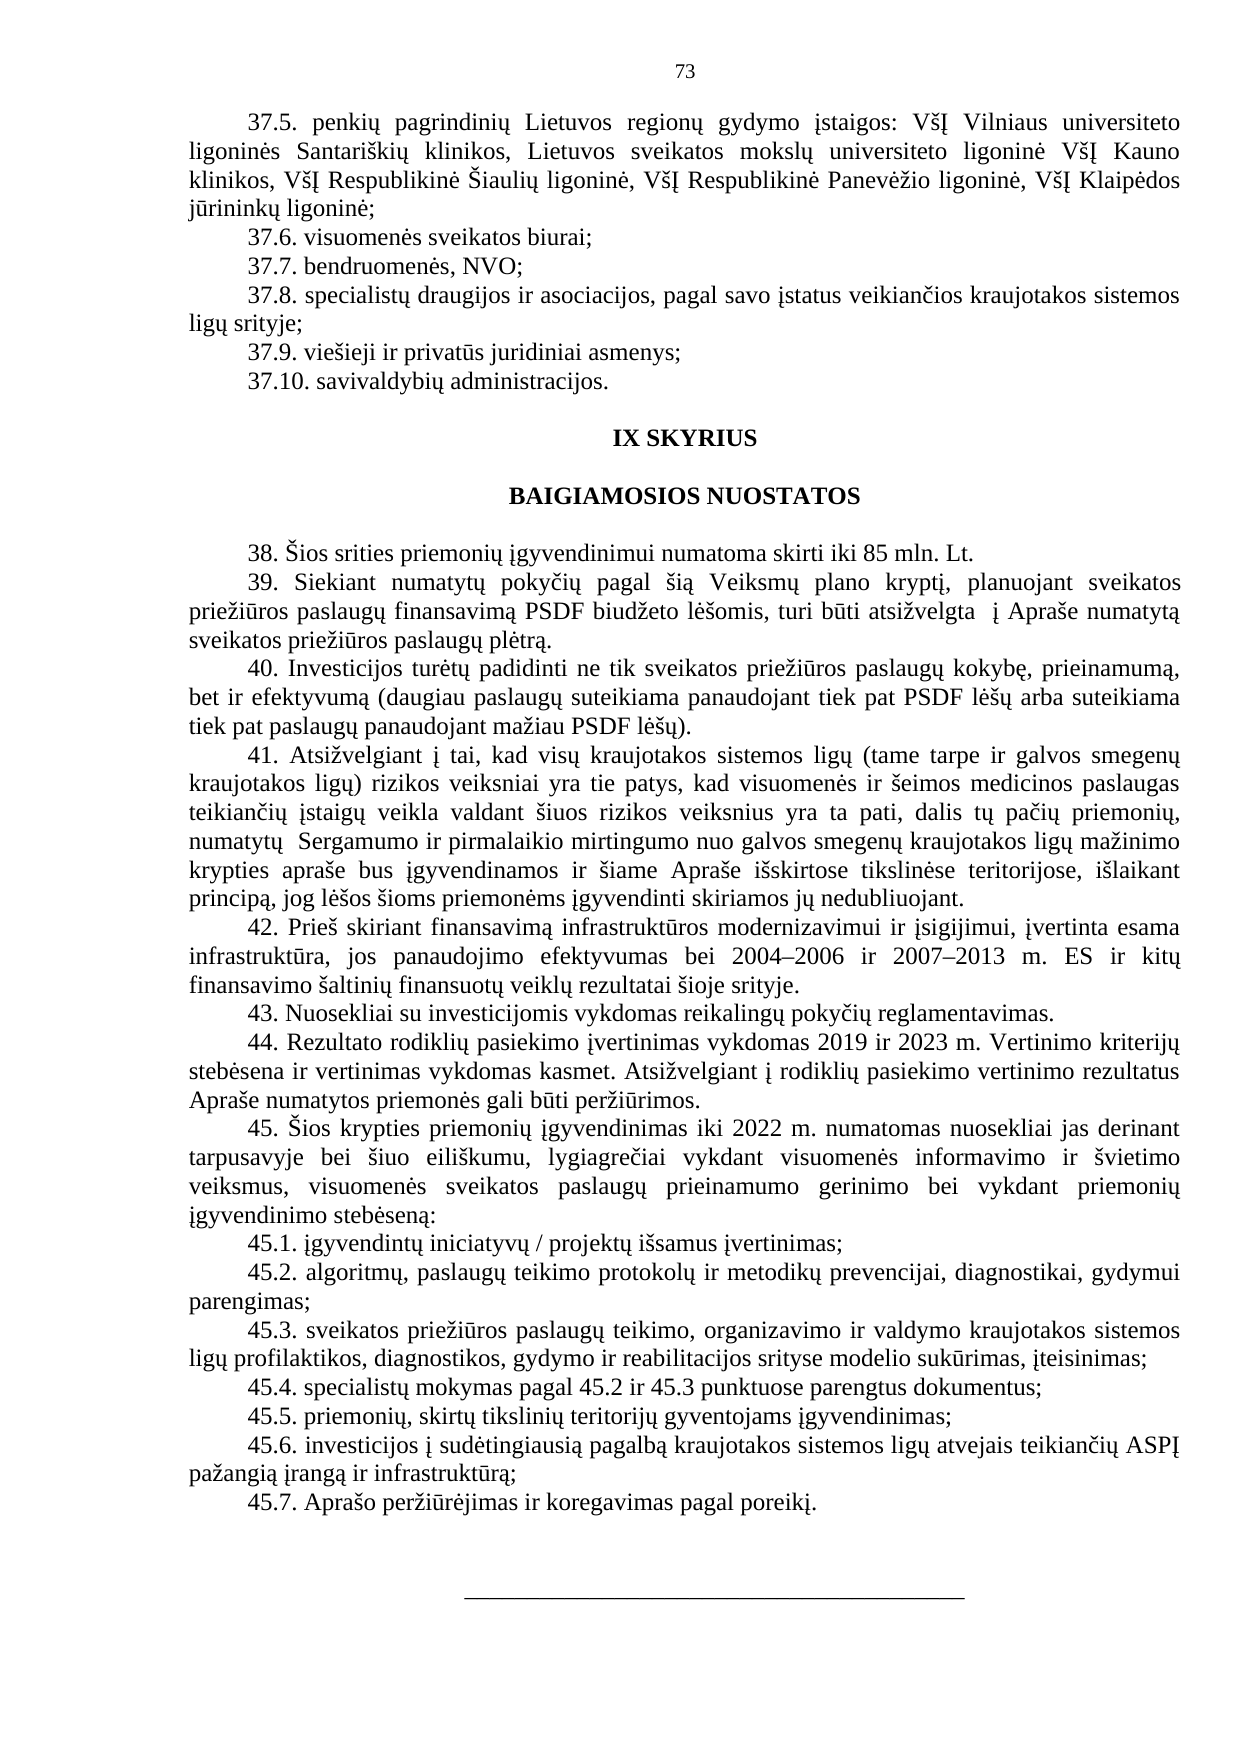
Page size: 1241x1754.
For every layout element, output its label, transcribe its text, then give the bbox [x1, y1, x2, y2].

text 45.3. sveikatos priežiūros paslaugų teikimo, organizavimo ir valdymo kraujotakos sistemos ligų profilaktikos, diagnostikos, gydymo ir reabilitacijos srityse modelio sukūrimas, įteisinimas; [188, 1315, 1181, 1372]
text 37.5. penkių pagrindinių Lietuvos regionų gydymo įstaigos: VšĮ Vilniaus universiteto ligoninės Santariškių klinikos, Lietuvos sveikatos mokslų universiteto ligoninė VšĮ Kauno klinikos, VšĮ Respublikinė Šiaulių ligoninė, VšĮ Respublikinė Panevėžio ligoninė, VšĮ Klaipėdos jūrininkų ligoninė; [188, 107, 1181, 222]
text ________________________________________ [188, 1573, 1181, 1602]
text 37.10. savivaldybių administracijos. [188, 366, 1181, 395]
text IX SKYRIUS [188, 423, 1181, 452]
text 45.7. Aprašo peržiūrėjimas ir koregavimas pagal poreikį. [188, 1487, 1181, 1516]
text 37.8. specialistų draugijos ir asociacijos, pagal savo įstatus veikiančios kraujotakos sistemos ligų srityje; [188, 280, 1181, 337]
text BAIGIAMOSIOS NUOSTATOS [188, 481, 1181, 510]
text 37.9. viešieji ir privatūs juridiniai asmenys; [188, 337, 1181, 366]
text 42. Prieš skiriant finansavimą infrastruktūros modernizavimui ir įsigijimui, įvertinta esama infrastruktūra, jos panaudojimo efektyvumas bei 2004–2006 ir 2007–2013 m. ES ir kitų finansavimo šaltinių finansuotų veiklų rezultatai šioje srityje. [188, 912, 1181, 998]
text 39. Siekiant numatytų pokyčių pagal šią Veiksmų plano kryptį, planuojant sveikatos priežiūros paslaugų finansavimą PSDF biudžeto lėšomis, turi būti atsižvelgta į Apraše numatytą sveikatos priežiūros paslaugų plėtrą. [188, 567, 1181, 653]
text 40. Investicijos turėtų padidinti ne tik sveikatos priežiūros paslaugų kokybę, prieinamumą, bet ir efektyvumą (daugiau paslaugų suteikiama panaudojant tiek pat PSDF lėšų arba suteikiama tiek pat paslaugų panaudojant mažiau PSDF lėšų). [188, 653, 1181, 740]
text 45.2. algoritmų, paslaugų teikimo protokolų ir metodikų prevencijai, diagnostikai, gydymui parengimas; [188, 1257, 1181, 1315]
text 45. Šios krypties priemonių įgyvendinimas iki 2022 m. numatomas nuosekliai jas derinant tarpusavyje bei šiuo eiliškumu, lygiagrečiai vykdant visuomenės informavimo ir švietimo veiksmus, visuomenės sveikatos paslaugų prieinamumo gerinimo bei vykdant priemonių įgyvendinimo stebėseną: [188, 1113, 1181, 1228]
text 37.6. visuomenės sveikatos biurai; [188, 222, 1181, 251]
text 38. Šios srities priemonių įgyvendinimui numatoma skirti iki 85 mln. Lt. [188, 538, 1181, 567]
text 43. Nuosekliai su investicijomis vykdomas reikalingų pokyčių reglamentavimas. [188, 998, 1181, 1027]
text 37.7. bendruomenės, NVO; [188, 251, 1181, 280]
text 45.6. investicijos į sudėtingiausią pagalbą kraujotakos sistemos ligų atvejais teikiančių ASPĮ pažangią įrangą ir infrastruktūrą; [188, 1430, 1181, 1487]
text 44. Rezultato rodiklių pasiekimo įvertinimas vykdomas 2019 ir 2023 m. Vertinimo kriterijų stebėsena ir vertinimas vykdomas kasmet. Atsižvelgiant į rodiklių pasiekimo vertinimo rezultatus Apraše numatytos priemonės gali būti peržiūrimos. [188, 1027, 1181, 1113]
text 45.5. priemonių, skirtų tikslinių teritorijų gyventojams įgyvendinimas; [188, 1401, 1181, 1430]
text 41. Atsižvelgiant į tai, kad visų kraujotakos sistemos ligų (tame tarpe ir galvos smegenų kraujotakos ligų) rizikos veiksniai yra tie patys, kad visuomenės ir šeimos medicinos paslaugas teikiančių įstaigų veikla valdant šiuos rizikos veiksnius yra ta pati, dalis tų pačių priemonių, numatytų Sergamumo ir pirmalaikio mirtingumo nuo galvos smegenų kraujotakos ligų mažinimo krypties apraše bus įgyvendinamos ir šiame Apraše išskirtose tikslinėse teritorijose, išlaikant principą, jog lėšos šioms priemonėms įgyvendinti skiriamos jų nedubliuojant. [188, 740, 1181, 912]
text 45.1. įgyvendintų iniciatyvų / projektų išsamus įvertinimas; [188, 1228, 1181, 1257]
text 45.4. specialistų mokymas pagal 45.2 ir 45.3 punktuose parengtus dokumentus; [188, 1372, 1181, 1401]
